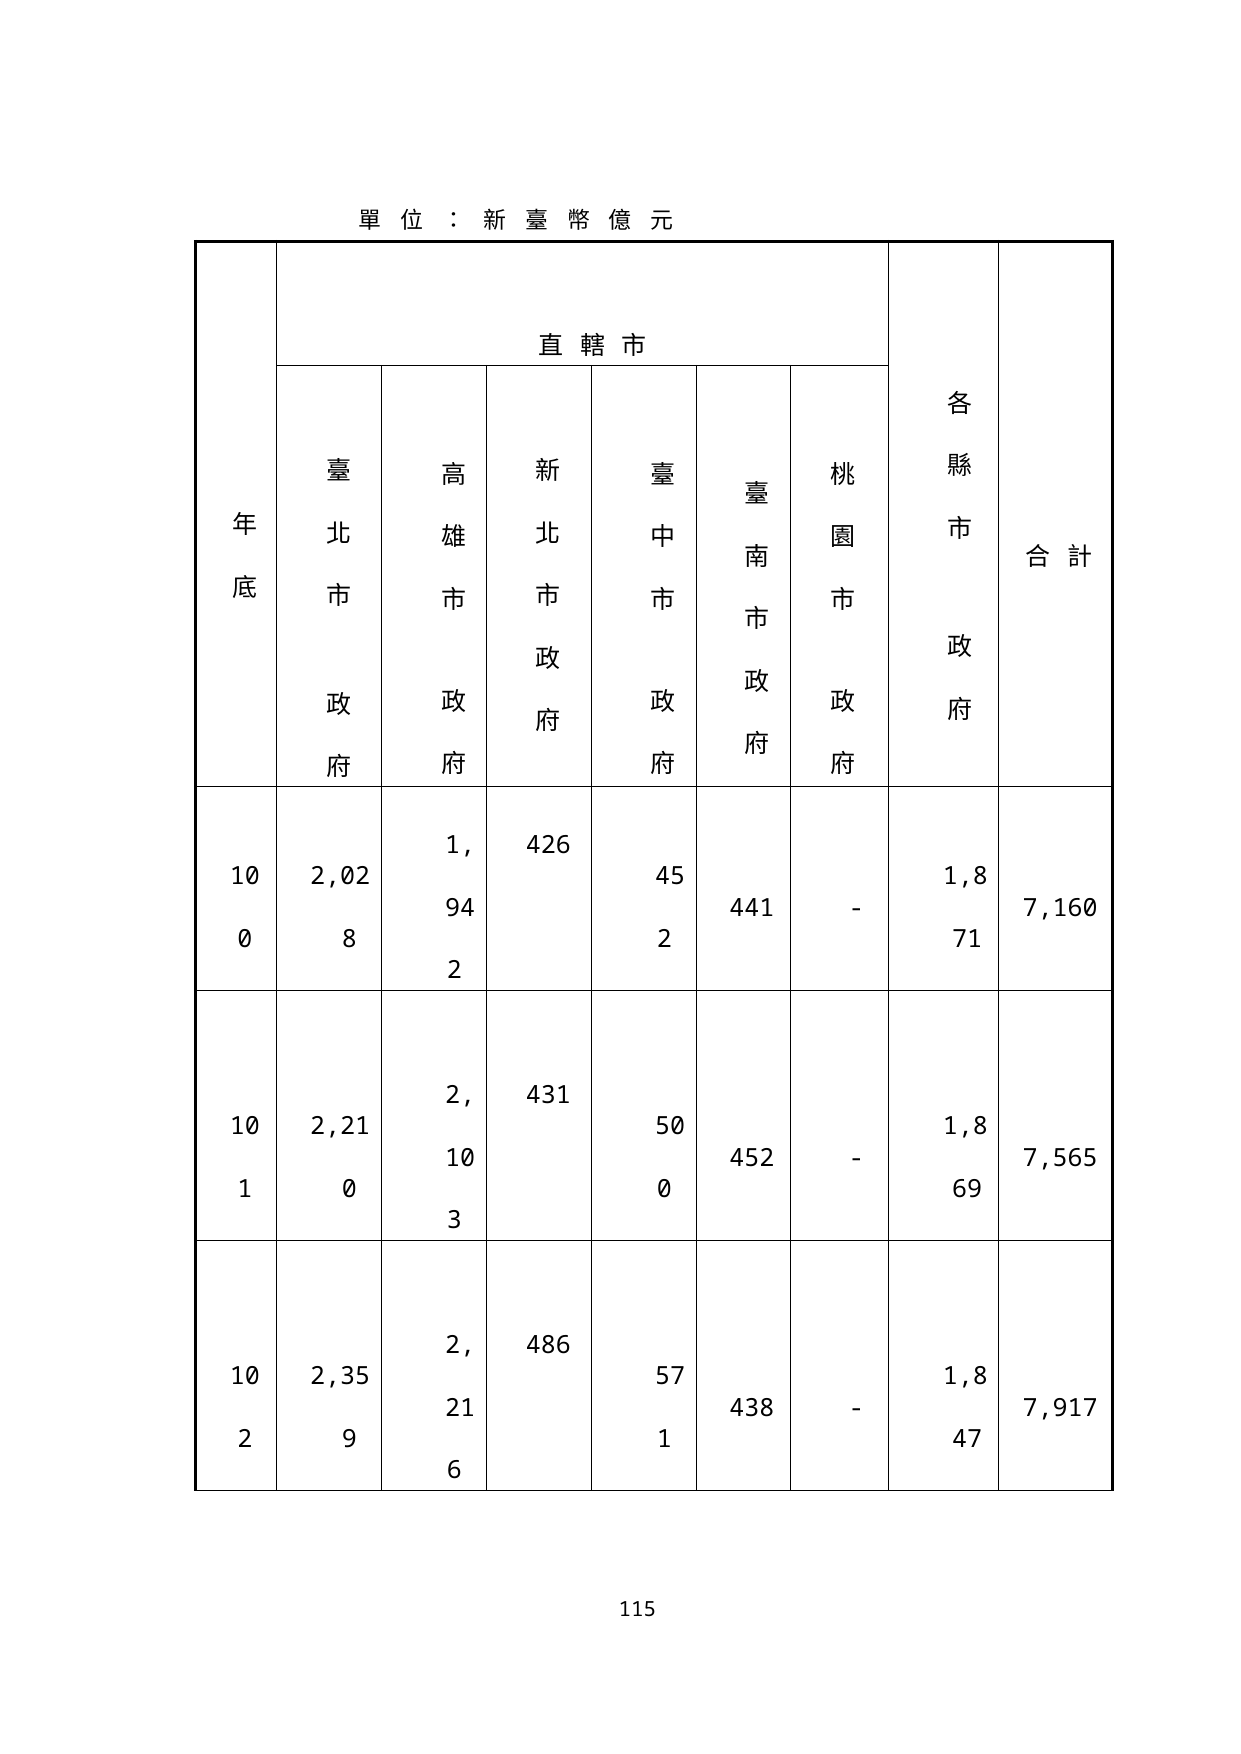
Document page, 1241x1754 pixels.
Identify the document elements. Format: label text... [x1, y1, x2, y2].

table_cell 1,847 [889, 1241, 998, 1490]
table_cell 102 [197, 1241, 276, 1490]
table_header 直轄市 [277, 243, 888, 365]
table_header 各縣市 政府 [889, 243, 998, 786]
table_cell 桃園市 政府 [791, 366, 888, 786]
table_cell 452 [592, 787, 696, 990]
table_cell 臺北市 政府 [277, 366, 381, 786]
table_cell 100 [197, 787, 276, 990]
table_cell 571 [592, 1241, 696, 1490]
table_cell 1,942 [382, 787, 486, 990]
table_cell - [791, 787, 888, 990]
table_cell 臺南市政府 [697, 366, 790, 786]
table_cell 2,216 [382, 1241, 486, 1490]
table_cell 438 [697, 1241, 790, 1490]
table_cell 7,917 [999, 1241, 1111, 1490]
table_cell 7,160 [999, 787, 1111, 990]
text 單位：新臺幣億元 [184, 177, 1058, 240]
table_cell - [791, 1241, 888, 1490]
table_cell 101 [197, 991, 276, 1240]
table_cell 新北市 政府 [487, 366, 591, 786]
table_cell 1,869 [889, 991, 998, 1240]
table_header 合計 [999, 243, 1111, 786]
table_cell - [791, 991, 888, 1240]
table_cell 2,028 [277, 787, 381, 990]
table_cell 臺中市 政府 [592, 366, 696, 786]
table_cell 2,210 [277, 991, 381, 1240]
table_cell 2,359 [277, 1241, 381, 1490]
table_cell 486 [487, 1241, 591, 1490]
table_cell 500 [592, 991, 696, 1240]
table_cell 452 [697, 991, 790, 1240]
table_cell 2,103 [382, 991, 486, 1240]
table_cell 1,871 [889, 787, 998, 990]
table_cell 7,565 [999, 991, 1111, 1240]
table_header 年底 [197, 243, 276, 786]
table_cell 441 [697, 787, 790, 990]
table_cell 高雄市 政府 [382, 366, 486, 786]
table_cell 426 [487, 787, 591, 990]
table_cell 431 [487, 991, 591, 1240]
